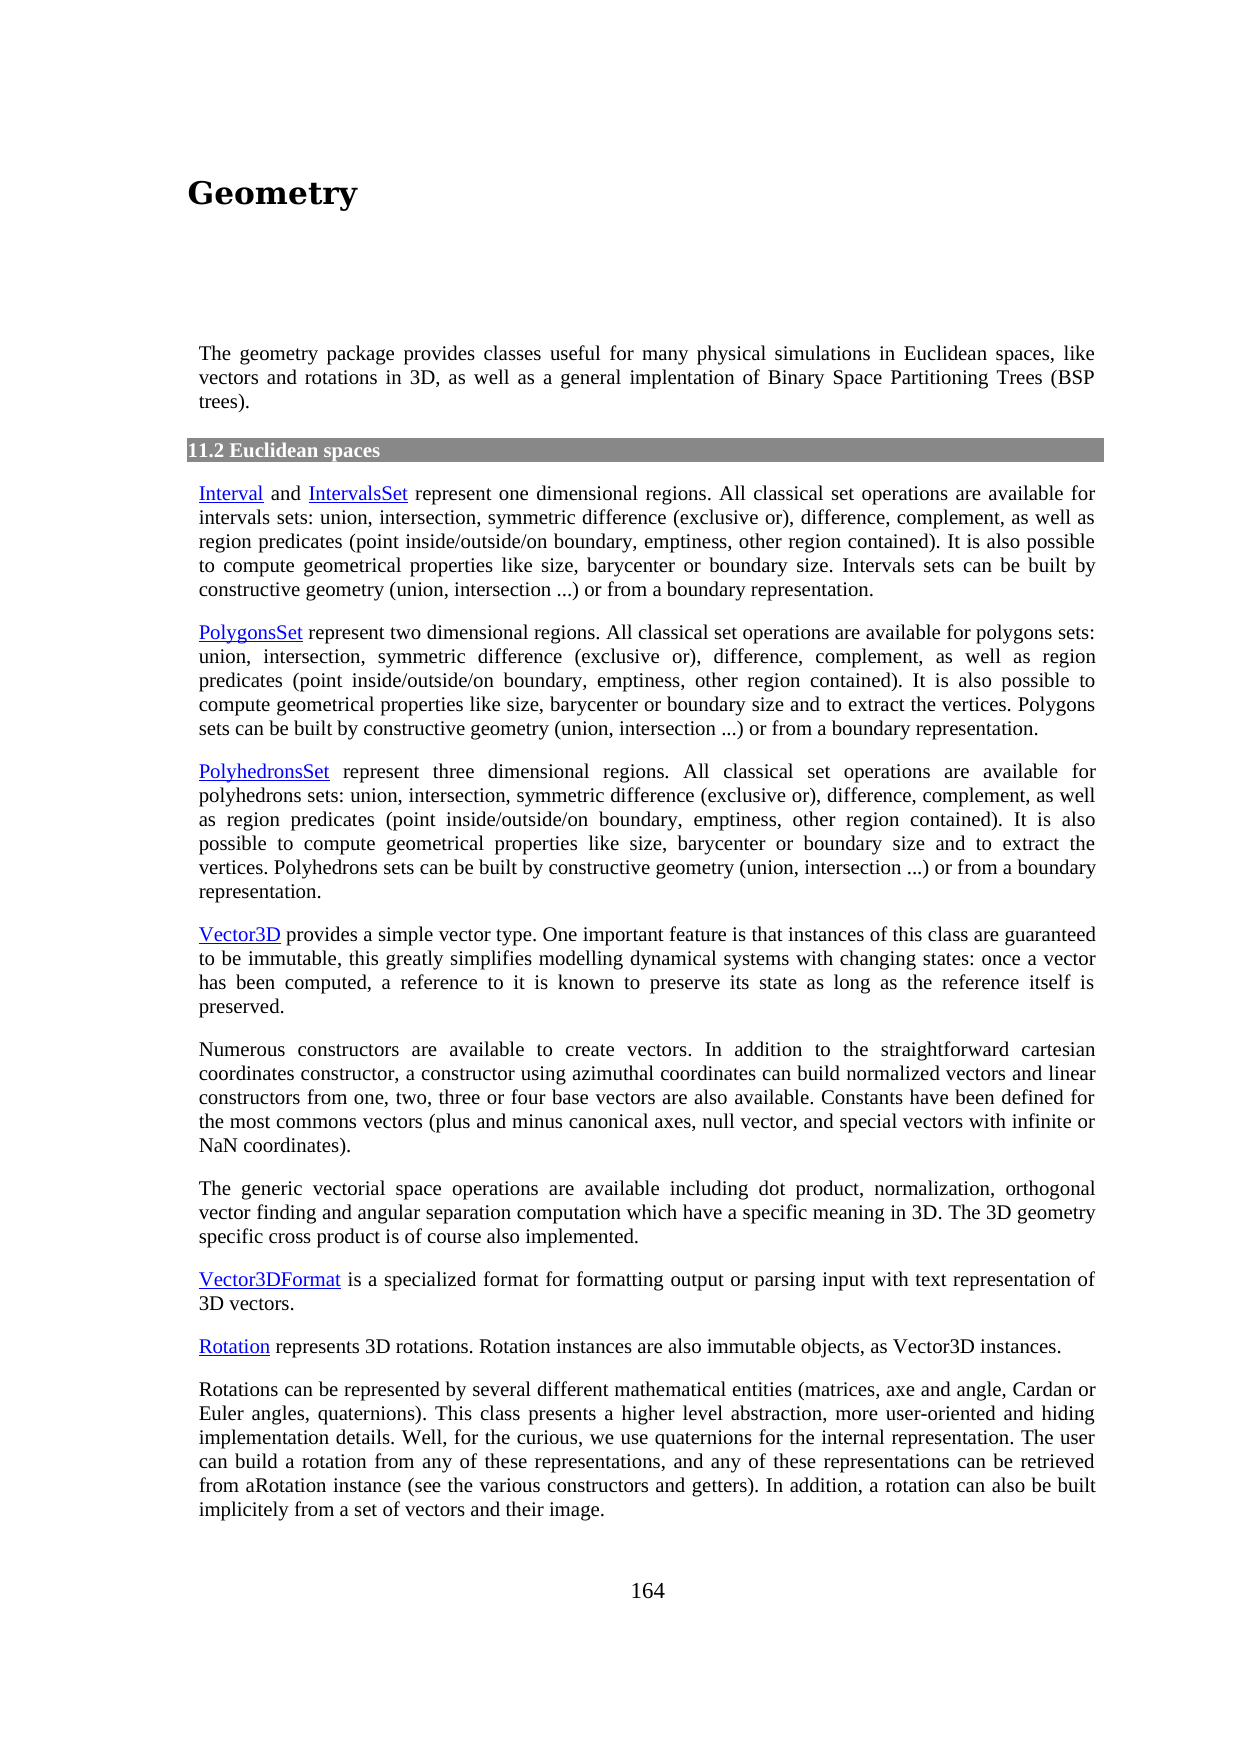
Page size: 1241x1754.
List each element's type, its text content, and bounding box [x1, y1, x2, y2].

subtitle 11.1 Overview [187, 288, 1108, 316]
text Vector3D provides a simple vector type. One important feature is that instances of this class are guaranteed to be immutable, this greatly simplifies modelling dynamical systems with changing states: once a vector has been computed, a reference to it is known to preserve its state as long as the reference itself is preserved. [198, 922, 1097, 1018]
text Numerous constructors are available to create vectors. In addition to the straightforward cartesian coordinates constructor, a constructor using azimuthal coordinates can build normalized vectors and linear constructors from one, two, three or four base vectors are also available. Constants have been defined for the most commons vectors (plus and minus canonical axes, null vector, and special vectors with infinite or NaN coordinates). [198, 1037, 1097, 1157]
text Rotations can be represented by several different mathematical entities (matrices, axe and angle, Cardan or Euler angles, quaternions). This class presents a higher level abstraction, more user-oriented and hiding implementation details. Well, for the curious, we use quaternions for the internal representation. The user can build a rotation from any of these representations, and any of these representations can be retrieved from aRotation instance (see the various constructors and getters). In addition, a rotation can also be built implicitely from a set of vectors and their image. [198, 1377, 1097, 1521]
text The generic vectorial space operations are available including dot product, normalization, orthogonal vector finding and angular separation computation which have a specific meaning in 3D. The 3D geometry specific cross product is of course also implemented. [198, 1176, 1097, 1248]
subtitle 11.2 Euclidean spaces [187, 438, 1104, 462]
text Interval and IntervalsSet represent one dimensional regions. All classical set operations are available for intervals sets: union, intersection, symmetric difference (exclusive or), difference, complement, as well as region predicates (point inside/outside/on boundary, emptiness, other region contained). It is also possible to compute geometrical properties like size, barycenter or boundary size. Intervals sets can be built by constructive geometry (union, intersection ...) or from a boundary representation. [198, 481, 1097, 601]
text Vector3DFormat is a specialized format for formatting output or parsing input with text representation of 3D vectors. [198, 1267, 1097, 1315]
text PolyhedronsSet represent three dimensional regions. All classical set operations are available for polyhedrons sets: union, intersection, symmetric difference (exclusive or), difference, complement, as well as region predicates (point inside/outside/on boundary, emptiness, other region contained). It is also possible to compute geometrical properties like size, barycenter or boundary size and to extract the vertices. Polyhedrons sets can be built by constructive geometry (union, intersection ...) or from a boundary representation. [198, 759, 1097, 903]
text Rotation represents 3D rotations. Rotation instances are also immutable objects, as Vector3D instances. [198, 1334, 1097, 1358]
text The geometry package provides classes useful for many physical simulations in Euclidean spaces, like vectors and rotations in 3D, as well as a general implentation of Binary Space Partitioning Trees (BSP trees). [198, 341, 1097, 413]
subtitle Geometry [187, 175, 1108, 212]
text PolygonsSet represent two dimensional regions. All classical set operations are available for polygons sets: union, intersection, symmetric difference (exclusive or), difference, complement, as well as region predicates (point inside/outside/on boundary, emptiness, other region contained). It is also possible to compute geometrical properties like size, barycenter or boundary size and to extract the vertices. Polygons sets can be built by constructive geometry (union, intersection ...) or from a boundary representation. [198, 620, 1097, 740]
